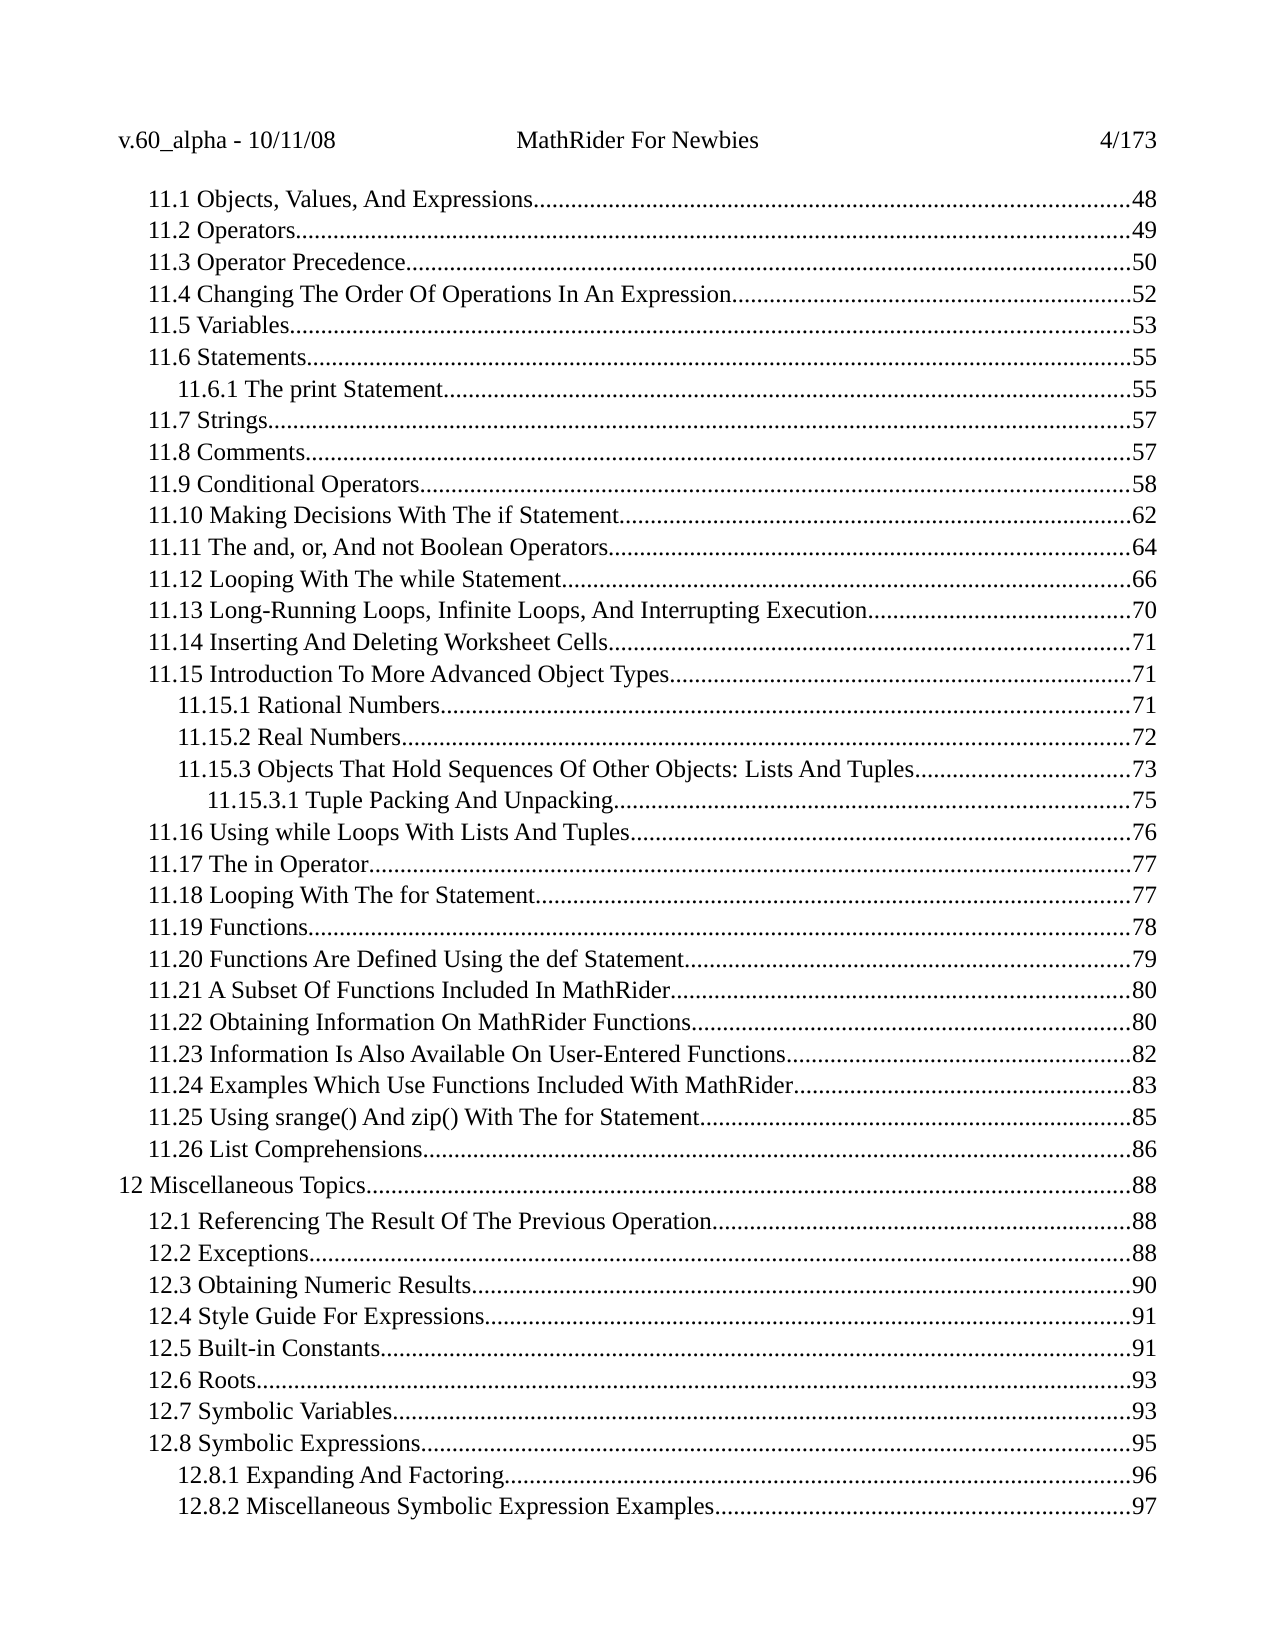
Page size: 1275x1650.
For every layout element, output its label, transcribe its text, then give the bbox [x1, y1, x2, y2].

text 11.21 A Subset Of Functions Included In MathRider 80 [148, 976, 1157, 1004]
text 11.14 Inserting And Deleting Worksheet Cells 71 [148, 627, 1157, 656]
text 11.13 Long-Running Loops, Infinite Loops, And Interrupting Execution 70 [148, 596, 1157, 624]
text 11.19 Functions 78 [148, 912, 1157, 941]
text 11.7 Strings 57 [148, 406, 1157, 434]
text 11.18 Looping With The for Statement 77 [148, 881, 1157, 909]
text 12.2 Exceptions 88 [148, 1238, 1157, 1267]
text 12.8 Symbolic Expressions 95 [148, 1428, 1157, 1457]
text 11.6 Statements 55 [148, 342, 1157, 371]
text 11.8 Comments 57 [148, 437, 1157, 466]
text 12.1 Referencing The Result Of The Previous Operation 88 [148, 1206, 1157, 1235]
text 12.5 Built-in Constants 91 [148, 1333, 1157, 1362]
text 11.25 Using srange() And zip() With The for Statement 85 [148, 1102, 1157, 1131]
text 11.5 Variables 53 [148, 311, 1157, 339]
text 11.10 Making Decisions With The if Statement 62 [148, 501, 1157, 529]
text 11.15.1 Rational Numbers 71 [177, 691, 1157, 719]
text 12.3 Obtaining Numeric Results 90 [148, 1270, 1157, 1298]
text 11.2 Operators 49 [148, 216, 1157, 244]
text 12.4 Style Guide For Expressions 91 [148, 1301, 1157, 1330]
text 12.8.2 Miscellaneous Symbolic Expression Examples 97 [177, 1491, 1157, 1520]
text 12 Miscellaneous Topics 88 [118, 1170, 1157, 1199]
text 11.20 Functions Are Defined Using the def Statement 79 [148, 944, 1157, 973]
text 11.9 Conditional Operators 58 [148, 469, 1157, 498]
text 11.23 Information Is Also Available On User-Entered Functions 82 [148, 1039, 1157, 1068]
text 12.8.1 Expanding And Factoring 96 [177, 1460, 1157, 1488]
text 11.24 Examples Which Use Functions Included With MathRider 83 [148, 1071, 1157, 1099]
text 11.15.3 Objects That Hold Sequences Of Other Objects: Lists And Tuples 73 [177, 754, 1157, 783]
text 11.6.1 The print Statement 55 [177, 374, 1157, 403]
text 11.3 Operator Precedence 50 [148, 247, 1157, 276]
text 12.7 Symbolic Variables 93 [148, 1396, 1157, 1425]
text 11.12 Looping With The while Statement 66 [148, 564, 1157, 593]
text 11.15.3.1 Tuple Packing And Unpacking 75 [207, 786, 1157, 814]
text 11.26 List Comprehensions 86 [148, 1134, 1157, 1163]
text 11.15 Introduction To More Advanced Object Types 71 [148, 659, 1157, 688]
text 11.17 The in Operator 77 [148, 849, 1157, 878]
text 11.15.2 Real Numbers 72 [177, 722, 1157, 751]
text 11.1 Objects, Values, And Expressions 48 [148, 184, 1157, 213]
text 11.11 The and, or, And not Boolean Operators 64 [148, 532, 1157, 561]
text 11.16 Using while Loops With Lists And Tuples 76 [148, 817, 1157, 846]
text 11.22 Obtaining Information On MathRider Functions 80 [148, 1007, 1157, 1036]
text 11.4 Changing The Order Of Operations In An Expression 52 [148, 279, 1157, 308]
text 12.6 Roots 93 [148, 1365, 1157, 1393]
